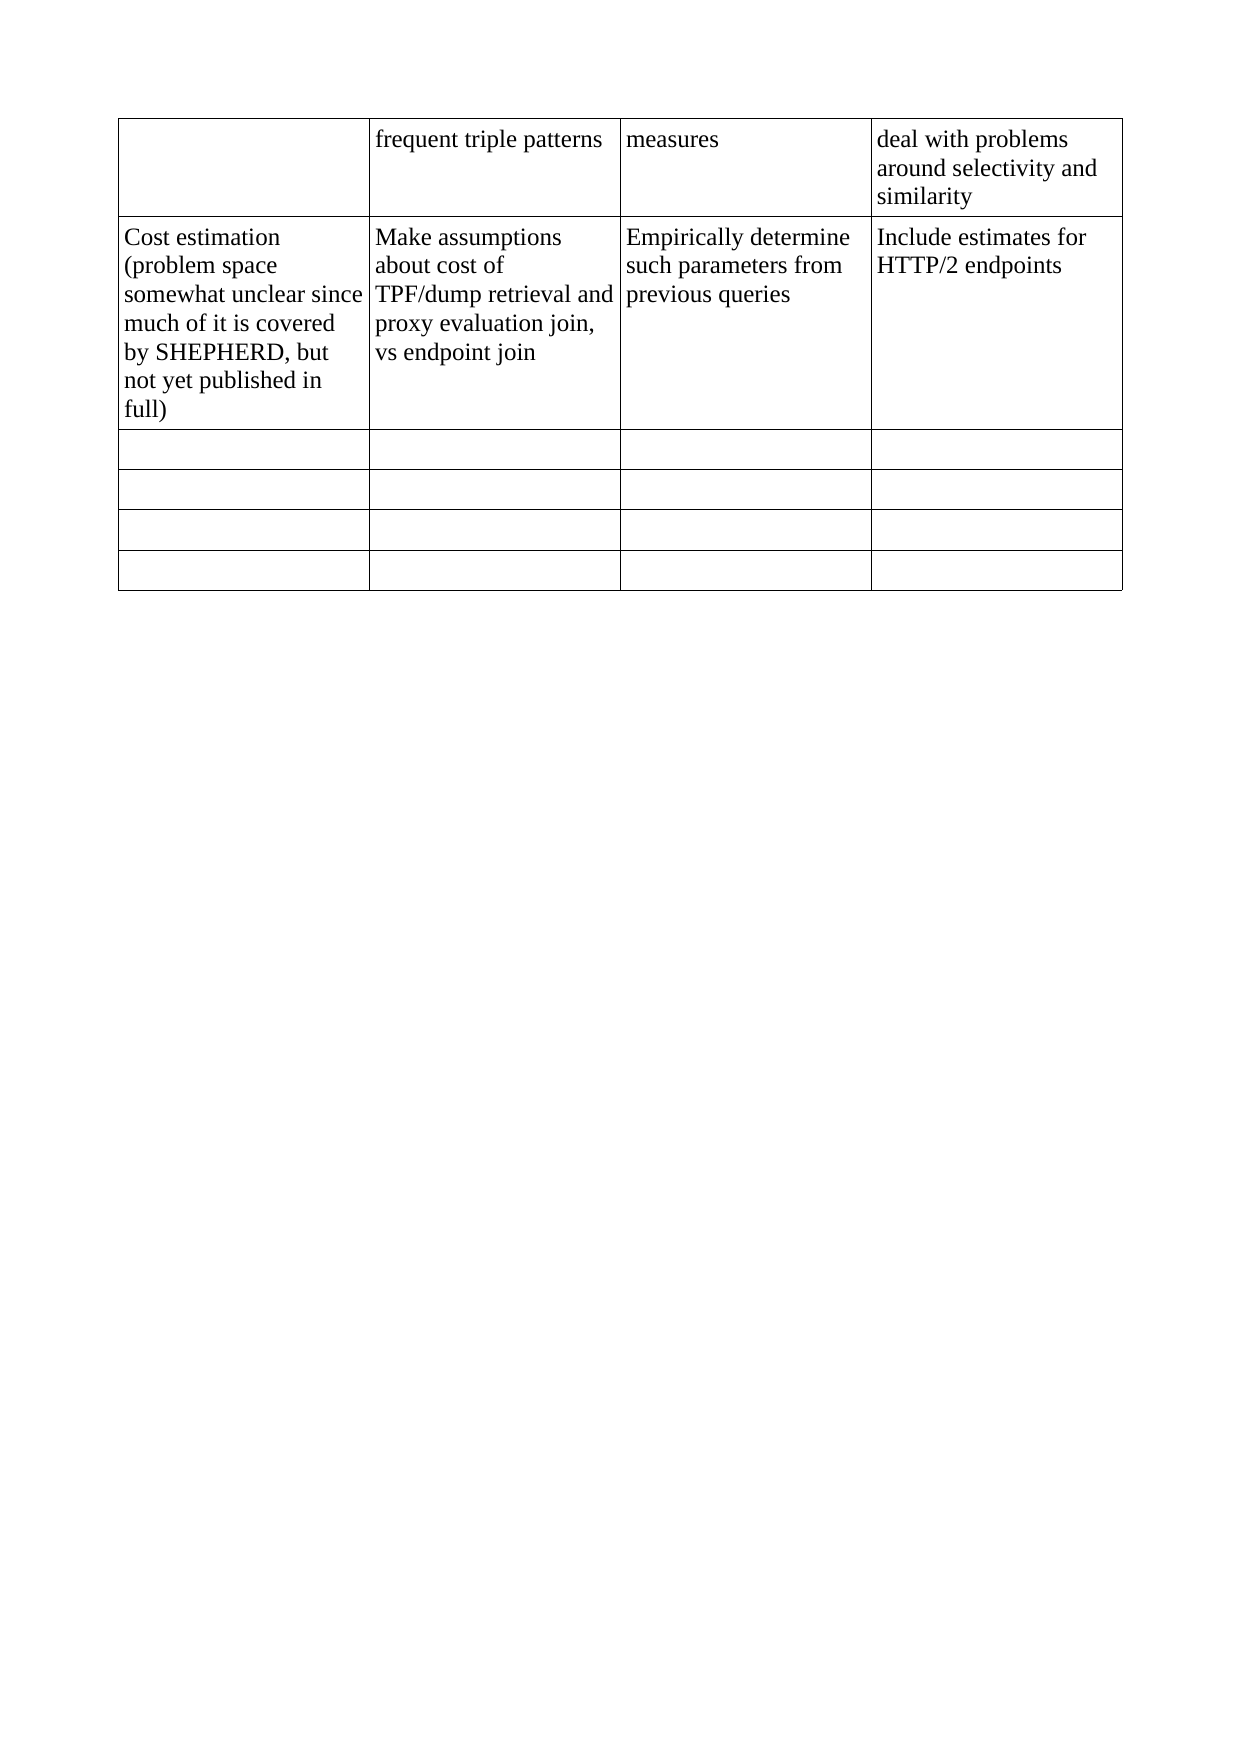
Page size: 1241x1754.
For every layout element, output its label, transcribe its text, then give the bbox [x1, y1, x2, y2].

table_cell [621, 510, 871, 550]
table_cell [119, 470, 369, 509]
table_cell Include estimates for HTTP/2 endpoints [872, 217, 1122, 429]
table_cell [621, 430, 871, 469]
table_cell [872, 430, 1122, 469]
table_cell deal with problems around selectivity and similarity [872, 119, 1122, 216]
table_cell [370, 470, 620, 509]
table_cell [370, 510, 620, 550]
table_cell [872, 510, 1122, 550]
table_cell [621, 470, 871, 509]
table_cell [119, 510, 369, 550]
table_cell [119, 551, 369, 590]
table_cell [119, 430, 369, 469]
table_cell [872, 470, 1122, 509]
table_cell measures [621, 119, 871, 216]
table_cell [370, 430, 620, 469]
table_cell [872, 551, 1122, 590]
table_cell Cost estimation (problem space somewhat unclear since much of it is covered by SHEPHERD, but not yet published in full) [119, 217, 369, 429]
table_cell Empirically determine such parameters from previous queries [621, 217, 871, 429]
table_cell [621, 551, 871, 590]
table_cell Make assumptions about cost of TPF/dump retrieval and proxy evaluation join, vs endpoint join [370, 217, 620, 429]
table_cell [370, 551, 620, 590]
table_cell frequent triple patterns [370, 119, 620, 216]
table_cell [119, 119, 369, 216]
